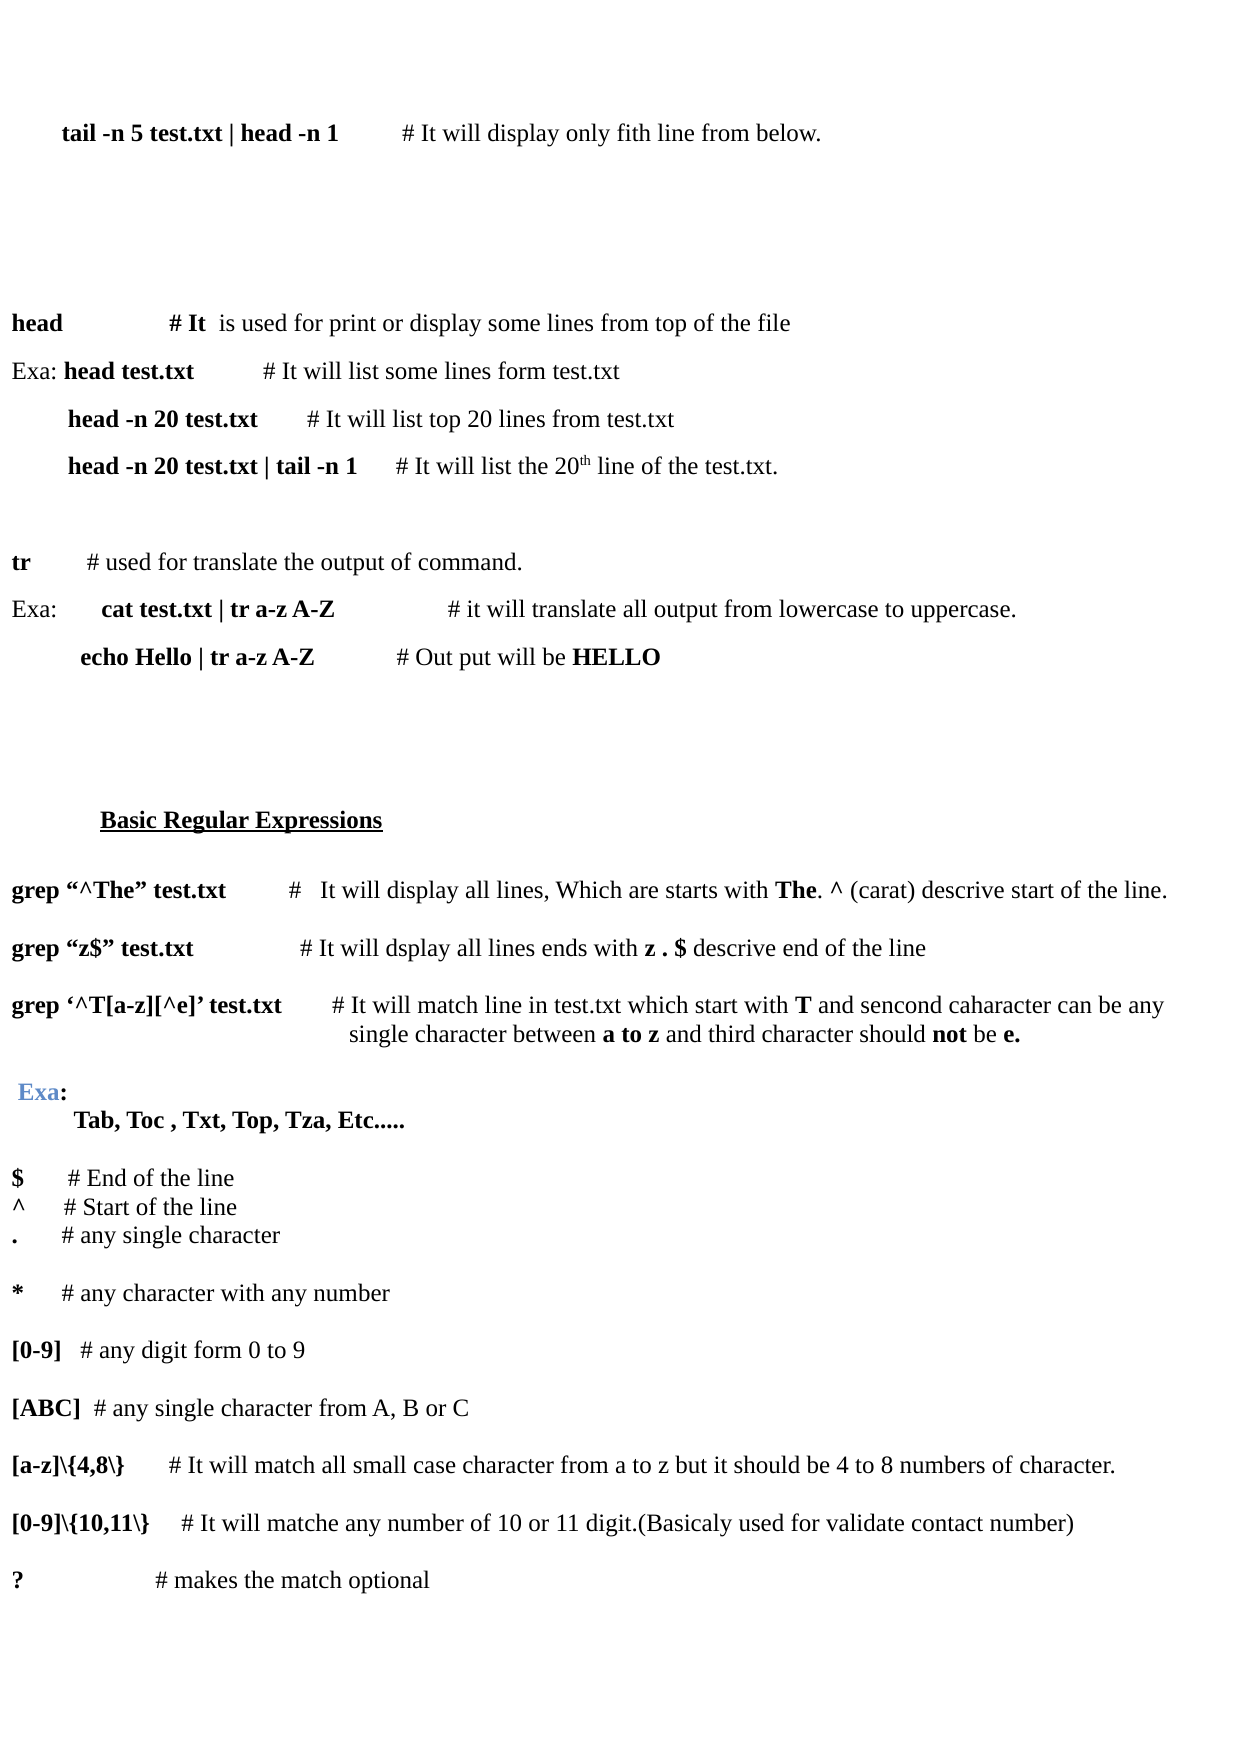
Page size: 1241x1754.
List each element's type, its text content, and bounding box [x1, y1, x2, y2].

subtitle Basic Regular Expressions [100, 805, 1240, 834]
text [ABC] # any single character from A, B or C [11, 1393, 1240, 1422]
text Tab, Toc , Txt, Top, Tza, Etc..... [11, 1105, 1240, 1134]
text [a-z]\{4,8\} # It will match all small case character from a to z but it should be 4 to 8 numbers of character. [11, 1450, 1240, 1479]
text single character between a to z and third character should not be e. [11, 1019, 1240, 1048]
text * # any character with any number [11, 1278, 1240, 1307]
text grep “z$” test.txt # It will dsplay all lines ends with z . $ descrive end of the line [11, 933, 1240, 962]
text head -n 20 test.txt # It will list top 20 lines from test.txt [11, 404, 1240, 432]
text Exa: cat test.txt | tr a-z A-Z # it will translate all output from lowercase to uppercase. [11, 594, 1240, 623]
text ? # makes the match optional [11, 1565, 1240, 1594]
text Exa: head test.txt # It will list some lines form test.txt [11, 356, 1240, 385]
text tr # used for translate the output of command. [11, 547, 1240, 575]
text grep “^The” test.txt # It will display all lines, Which are starts with The. ^ (carat) descrive start of the line. [11, 875, 1240, 904]
text echo Hello | tr a-z A-Z # Out put will be HELLO [11, 642, 1240, 671]
text ^ # Start of the line [11, 1192, 1240, 1220]
text . # any single character [11, 1220, 1240, 1249]
text Exa: [11, 1077, 1240, 1105]
text head # It is used for print or display some lines from top of the file [11, 308, 1240, 337]
text grep ‘^T[a-z][^e]’ test.txt # It will match line in test.txt which start with T and sencond caharacter can be any [11, 990, 1240, 1019]
text [0-9] # any digit form 0 to 9 [11, 1335, 1240, 1364]
text head -n 20 test.txt | tail -n 1 # It will list the 20th line of the test.txt. [11, 451, 1240, 480]
text $ # End of the line [11, 1163, 1240, 1192]
text tail -n 5 test.txt | head -n 1 # It will display only fith line from below. [11, 118, 1240, 147]
text [0-9]\{10,11\} # It will matche any number of 10 or 11 digit.(Basicaly used for validate contact number) [11, 1508, 1240, 1537]
